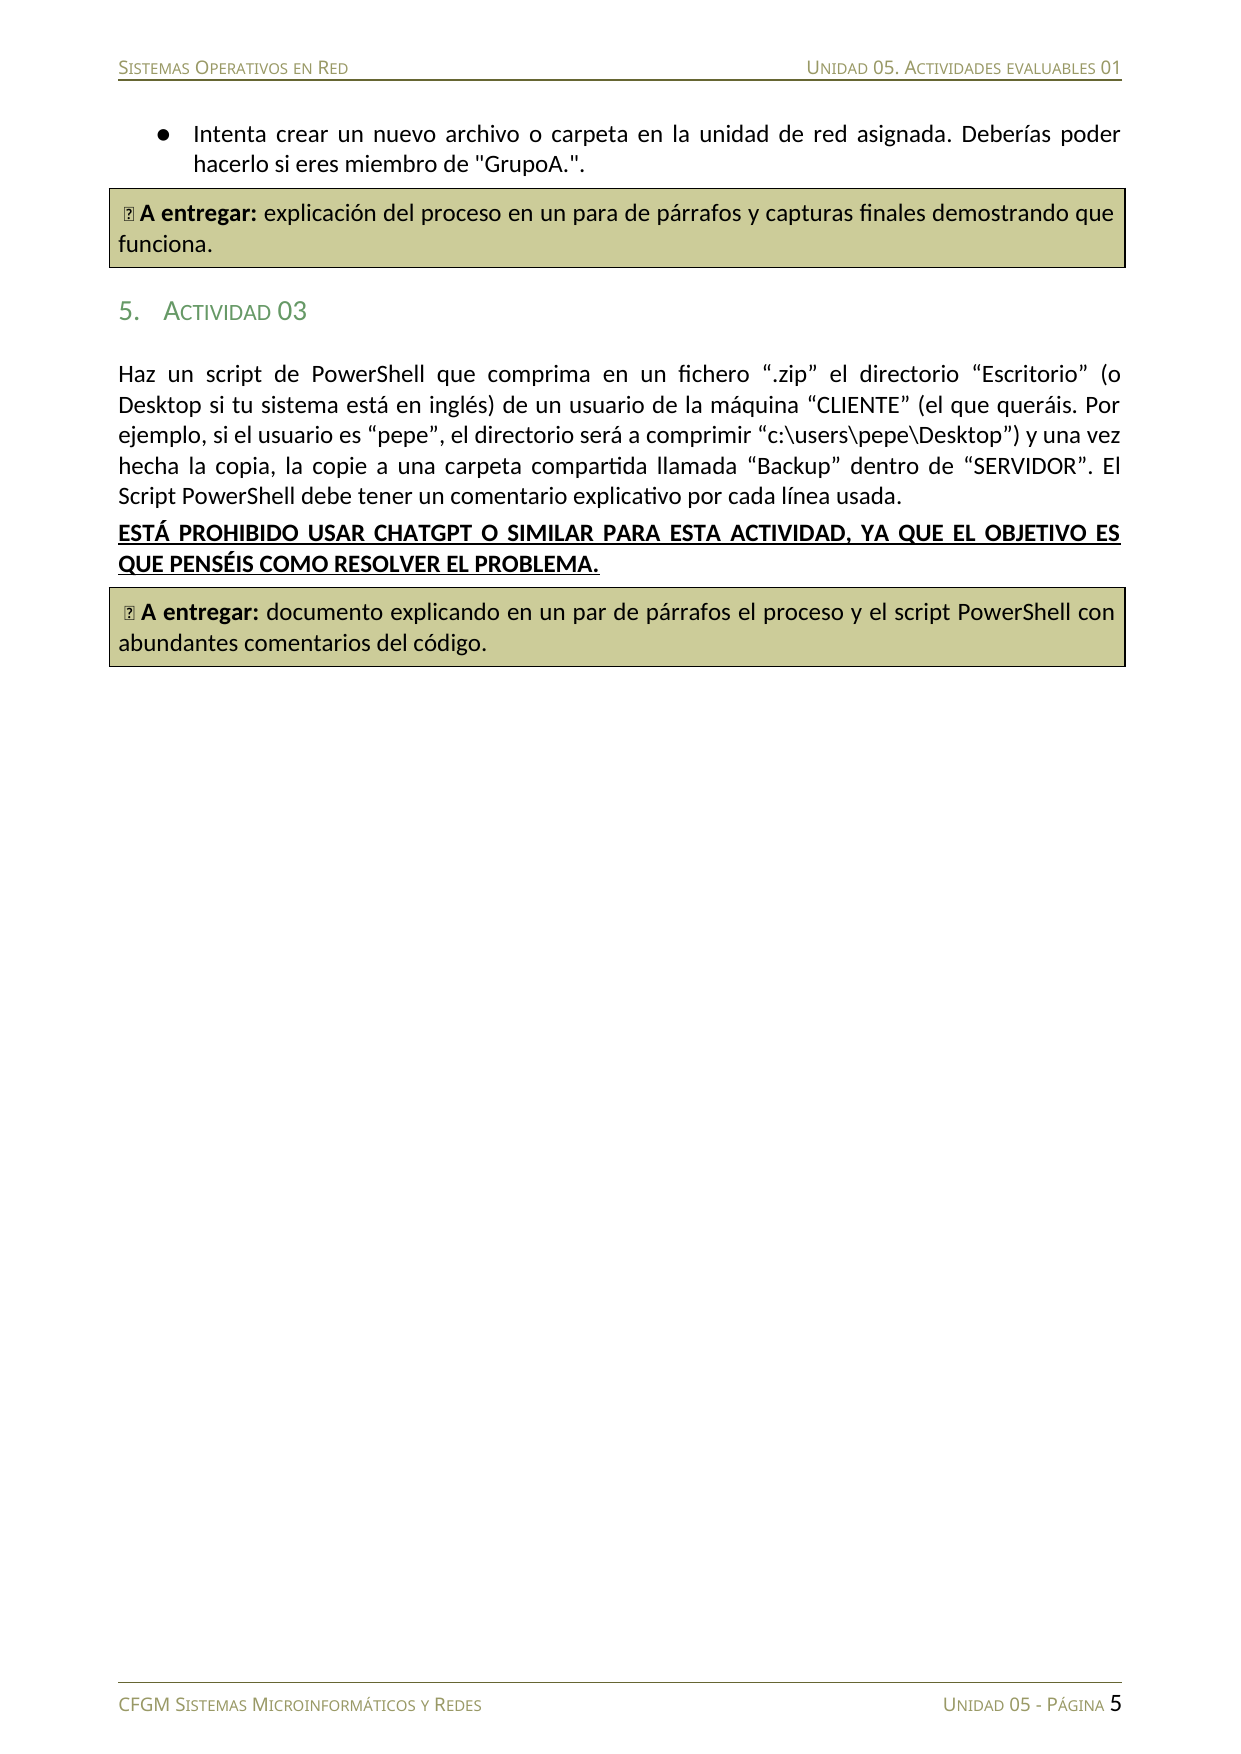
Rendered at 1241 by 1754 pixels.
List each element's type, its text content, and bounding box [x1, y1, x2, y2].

subtitle Actividad 03 [118, 292, 1122, 328]
text Haz un script de PowerShell que comprima en un fichero “.zip” el directorio “Escritorio” (o Desktop si tu sistema está en inglés) de un usuario de la máquina “CLIENTE” (el que queráis. Por ejemplo, si el usuario es “pepe”, el directorio será a comprimir “c:\users\pepe\Desktop”) y una vez hecha la copia, la copie a una carpeta compartida llamada “Backup” dentro de “SERVIDOR”. El Script PowerShell debe tener un comentario explicativo por cada línea usada. [118, 358, 1122, 511]
list Intenta crear un nuevo archivo o carpeta en la unidad de red asignada. Deberías poder hacerlo si eres miembro de "GrupoA.". [156, 118, 1122, 179]
text ESTÁ PROHIBIDO USAR CHATGPT O SIMILAR PARA ESTA ACTIVIDAD, YA QUE EL OBJETIVO ES QUE PENSÉIS COMO RESOLVER EL PROBLEMA. [118, 517, 1122, 578]
text 📕 A entregar: explicación del proceso en un para de párrafos y capturas finales demostrando que funciona. [110, 189, 1124, 267]
text 📕 A entregar: documento explicando en un par de párrafos el proceso y el script PowerShell con abundantes comentarios del código. [110, 588, 1124, 666]
